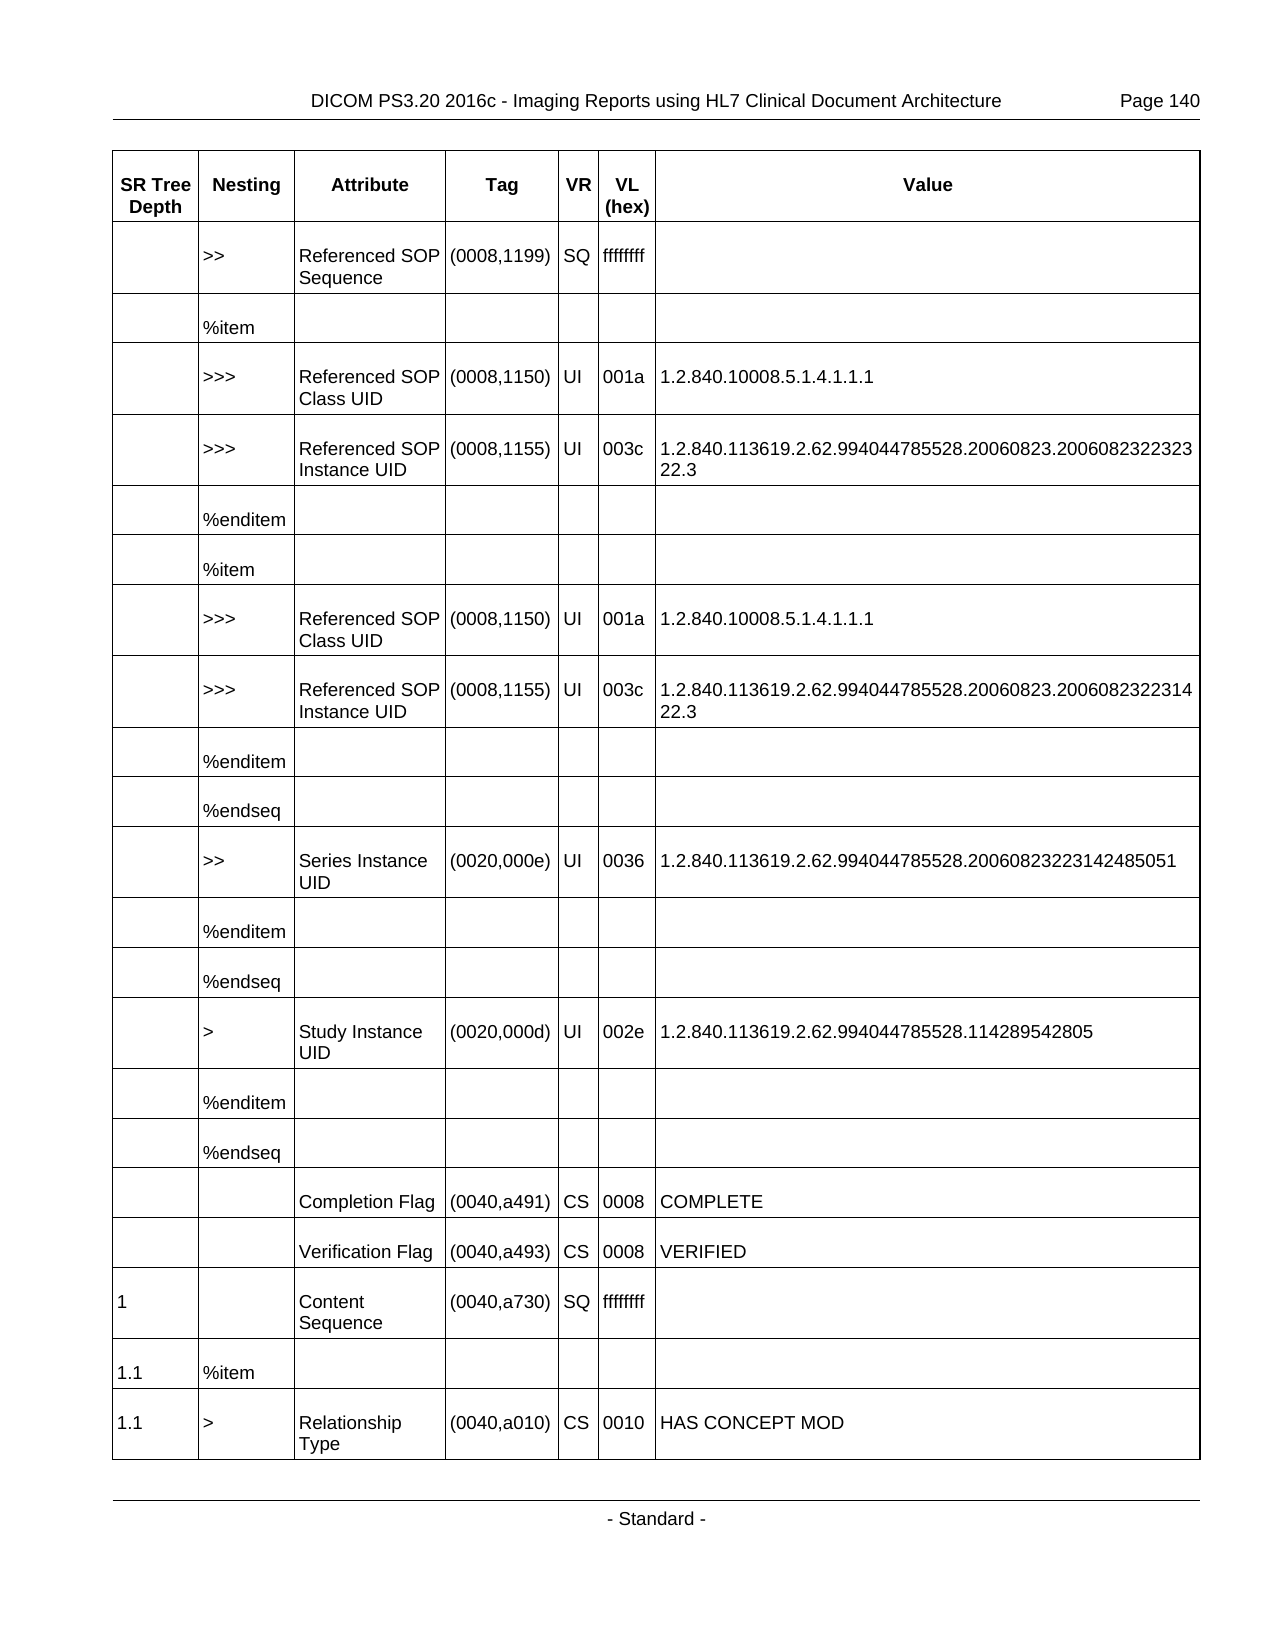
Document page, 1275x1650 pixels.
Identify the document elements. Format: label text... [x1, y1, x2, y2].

table_cell 0036 [599, 827, 655, 897]
table_cell (0040,a010) [446, 1389, 558, 1459]
table_cell [559, 948, 598, 997]
table_cell [599, 294, 655, 342]
table_cell Relationship Type [295, 1389, 445, 1459]
table_header VR [559, 151, 598, 221]
table_cell VERIFIED [656, 1218, 1199, 1267]
table_cell [656, 294, 1199, 342]
table_cell 0008 [599, 1218, 655, 1267]
table_cell [199, 1218, 294, 1267]
table_cell COMPLETE [656, 1168, 1199, 1217]
table_cell [295, 728, 445, 776]
table_cell [446, 294, 558, 342]
table_cell Referenced SOP Class UID [295, 343, 445, 413]
table_cell SQ [559, 1268, 598, 1338]
table_cell [113, 1069, 198, 1117]
table_cell (0040,a491) [446, 1168, 558, 1217]
table_cell [446, 1339, 558, 1387]
table_cell Referenced SOP Instance UID [295, 415, 445, 485]
table_cell [559, 1069, 598, 1117]
table_cell %enditem [199, 1069, 294, 1117]
table_cell (0040,a493) [446, 1218, 558, 1267]
table_cell 003c [599, 656, 655, 727]
table_cell %enditem [199, 728, 294, 776]
table_cell [113, 728, 198, 776]
table_cell >>> [199, 585, 294, 655]
table_cell [446, 486, 558, 534]
table_cell [446, 777, 558, 826]
table_cell [295, 486, 445, 534]
table_cell [446, 948, 558, 997]
table_cell Verification Flag [295, 1218, 445, 1267]
table_cell %item [199, 535, 294, 584]
table_cell HAS CONCEPT MOD [656, 1389, 1199, 1459]
table_cell [656, 535, 1199, 584]
table_cell 1 [113, 1268, 198, 1338]
table_cell [559, 777, 598, 826]
table_cell [113, 585, 198, 655]
table_cell UI [559, 415, 598, 485]
table_cell 1.1 [113, 1389, 198, 1459]
table_cell SQ [559, 222, 598, 292]
table_cell [113, 998, 198, 1068]
table_cell [559, 1339, 598, 1387]
table_cell %endseq [199, 948, 294, 997]
table_cell [656, 222, 1199, 292]
table_cell 1.2.840.10008.5.1.4.1.1.1 [656, 585, 1199, 655]
table_cell > [199, 998, 294, 1068]
table_cell [599, 777, 655, 826]
table_cell [446, 1069, 558, 1117]
table_cell [295, 777, 445, 826]
table_cell (0008,1150) [446, 343, 558, 413]
table_cell Completion Flag [295, 1168, 445, 1217]
table_cell [295, 948, 445, 997]
table_cell [113, 486, 198, 534]
table_cell 1.1 [113, 1339, 198, 1387]
table_cell [113, 415, 198, 485]
table_cell CS [559, 1168, 598, 1217]
table_cell UI [559, 343, 598, 413]
table_cell > [199, 1389, 294, 1459]
table_cell UI [559, 656, 598, 727]
table_cell Series Instance UID [295, 827, 445, 897]
table_cell 002e [599, 998, 655, 1068]
table_cell [446, 898, 558, 947]
table_cell (0020,000d) [446, 998, 558, 1068]
table_cell %endseq [199, 1119, 294, 1167]
table_cell 1.2.840.113619.2.62.994044785528.20060823.200608232232322.3 [656, 415, 1199, 485]
table_cell >>> [199, 415, 294, 485]
table_cell >>> [199, 343, 294, 413]
table_cell [656, 1339, 1199, 1387]
table_cell UI [559, 998, 598, 1068]
table_cell UI [559, 585, 598, 655]
table_header Value [656, 151, 1199, 221]
table_header Tag [446, 151, 558, 221]
table_cell (0008,1199) [446, 222, 558, 292]
table_header SR Tree Depth [113, 151, 198, 221]
table_cell [113, 777, 198, 826]
table_cell [656, 1119, 1199, 1167]
table_cell [113, 827, 198, 897]
table_cell [113, 898, 198, 947]
table_cell [295, 1069, 445, 1117]
table_cell [559, 294, 598, 342]
table_cell [113, 1218, 198, 1267]
table_cell CS [559, 1389, 598, 1459]
table_cell [295, 294, 445, 342]
table_cell [599, 1069, 655, 1117]
table_cell [599, 535, 655, 584]
table_cell %enditem [199, 486, 294, 534]
table_cell [199, 1268, 294, 1338]
table_cell Referenced SOP Sequence [295, 222, 445, 292]
table_cell 1.2.840.113619.2.62.994044785528.20060823223142485051 [656, 827, 1199, 897]
table_cell %item [199, 1339, 294, 1387]
table_cell >> [199, 222, 294, 292]
table_cell [113, 294, 198, 342]
table_cell [295, 1119, 445, 1167]
table_cell [446, 728, 558, 776]
table_cell [559, 486, 598, 534]
table_cell [599, 486, 655, 534]
table_cell 001a [599, 585, 655, 655]
table_cell Content Sequence [295, 1268, 445, 1338]
table_cell [656, 728, 1199, 776]
table_cell Referenced SOP Class UID [295, 585, 445, 655]
table_cell 001a [599, 343, 655, 413]
table_cell [656, 486, 1199, 534]
table_cell [559, 898, 598, 947]
table_cell (0008,1155) [446, 656, 558, 727]
table_cell 1.2.840.113619.2.62.994044785528.114289542805 [656, 998, 1199, 1068]
table_cell [656, 898, 1199, 947]
table_header VL (hex) [599, 151, 655, 221]
table_cell (0020,000e) [446, 827, 558, 897]
table_header Attribute [295, 151, 445, 221]
table_cell [599, 1339, 655, 1387]
table_cell 003c [599, 415, 655, 485]
table_cell ffffffff [599, 222, 655, 292]
table_cell %item [199, 294, 294, 342]
table_cell [113, 343, 198, 413]
table_cell [656, 948, 1199, 997]
table_cell [295, 898, 445, 947]
table_cell >>> [199, 656, 294, 727]
table_cell [559, 728, 598, 776]
table_cell [113, 948, 198, 997]
table_cell [199, 1168, 294, 1217]
table_cell Referenced SOP Instance UID [295, 656, 445, 727]
table_cell [599, 1119, 655, 1167]
table_cell [656, 1069, 1199, 1117]
table_cell %enditem [199, 898, 294, 947]
table_cell [656, 1268, 1199, 1338]
table_cell 1.2.840.113619.2.62.994044785528.20060823.200608232231422.3 [656, 656, 1199, 727]
table_cell >> [199, 827, 294, 897]
table_cell (0040,a730) [446, 1268, 558, 1338]
table_cell [599, 898, 655, 947]
table_cell [656, 777, 1199, 826]
table_cell [599, 728, 655, 776]
table_cell [446, 535, 558, 584]
table_header Nesting [199, 151, 294, 221]
table_cell CS [559, 1218, 598, 1267]
table_cell [559, 535, 598, 584]
table_cell 0010 [599, 1389, 655, 1459]
table_cell UI [559, 827, 598, 897]
table_cell [113, 656, 198, 727]
table_cell [113, 1119, 198, 1167]
table_cell Study Instance UID [295, 998, 445, 1068]
table_cell %endseq [199, 777, 294, 826]
table_cell [559, 1119, 598, 1167]
table_cell [113, 1168, 198, 1217]
table_cell 0008 [599, 1168, 655, 1217]
table_cell ffffffff [599, 1268, 655, 1338]
table_cell [113, 222, 198, 292]
table_cell (0008,1155) [446, 415, 558, 485]
table_cell [295, 1339, 445, 1387]
table_cell 1.2.840.10008.5.1.4.1.1.1 [656, 343, 1199, 413]
table_cell [599, 948, 655, 997]
table_cell [295, 535, 445, 584]
table_cell [446, 1119, 558, 1167]
table_cell (0008,1150) [446, 585, 558, 655]
table_cell [113, 535, 198, 584]
